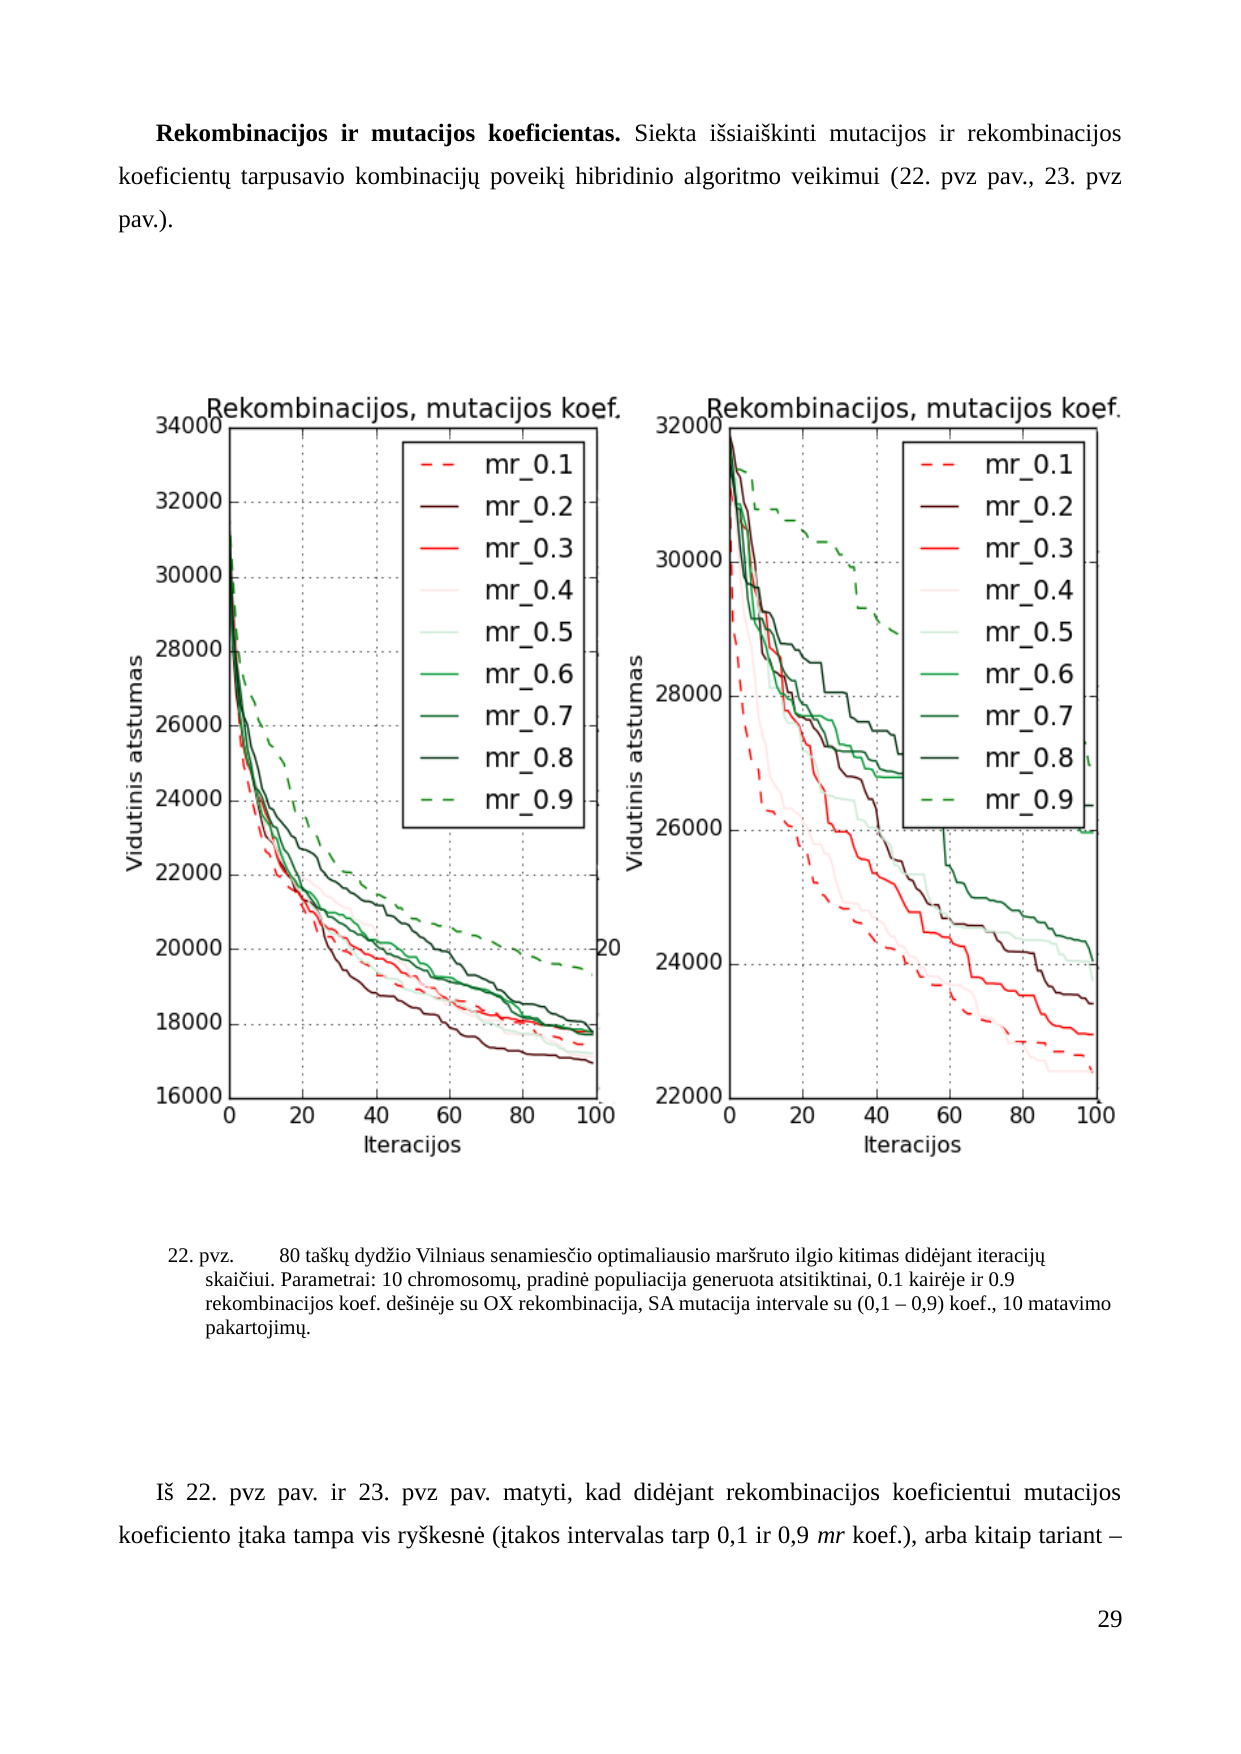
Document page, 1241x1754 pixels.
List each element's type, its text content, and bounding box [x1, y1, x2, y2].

table_header [118, 339, 1122, 344]
text Iš 22 pav. ir 23 pav. matyti, kad didėjant rekombinacijos koeficientui mutacijos koeficiento įtaka tampa vis ryškesnė (įtakos intervalas tarp 0,1 ir 0,9 mr koef.), arba kitaip tariant – [118, 1477, 1122, 1549]
table_header [118, 1182, 1122, 1224]
picture [99, 344, 1141, 1182]
table_cell 80 taškų dydžio Vilniaus senamiesčio optimaliausio maršruto ilgio kitimas didėjant iteracijų skaičiui. Parametrai: 10 chromosomų, pradinė populiacija generuota atsitiktinai, 0.1 kairėje ir 0.9 rekombinacijos koef. dešinėje su OX rekombinacija, SA mutacija intervale su (0,1 – 0,9) koef., 10 matavimo pakartojimų. [118, 1224, 1122, 1357]
text Rekombinacijos ir mutacijos koeficientas. Siekta išsiaiškinti mutacijos ir rekombinacijos koeficientų tarpusavio kombinacijų poveikį hibridinio algoritmo veikimui (22 pav., 23 pav.). [118, 118, 1122, 233]
